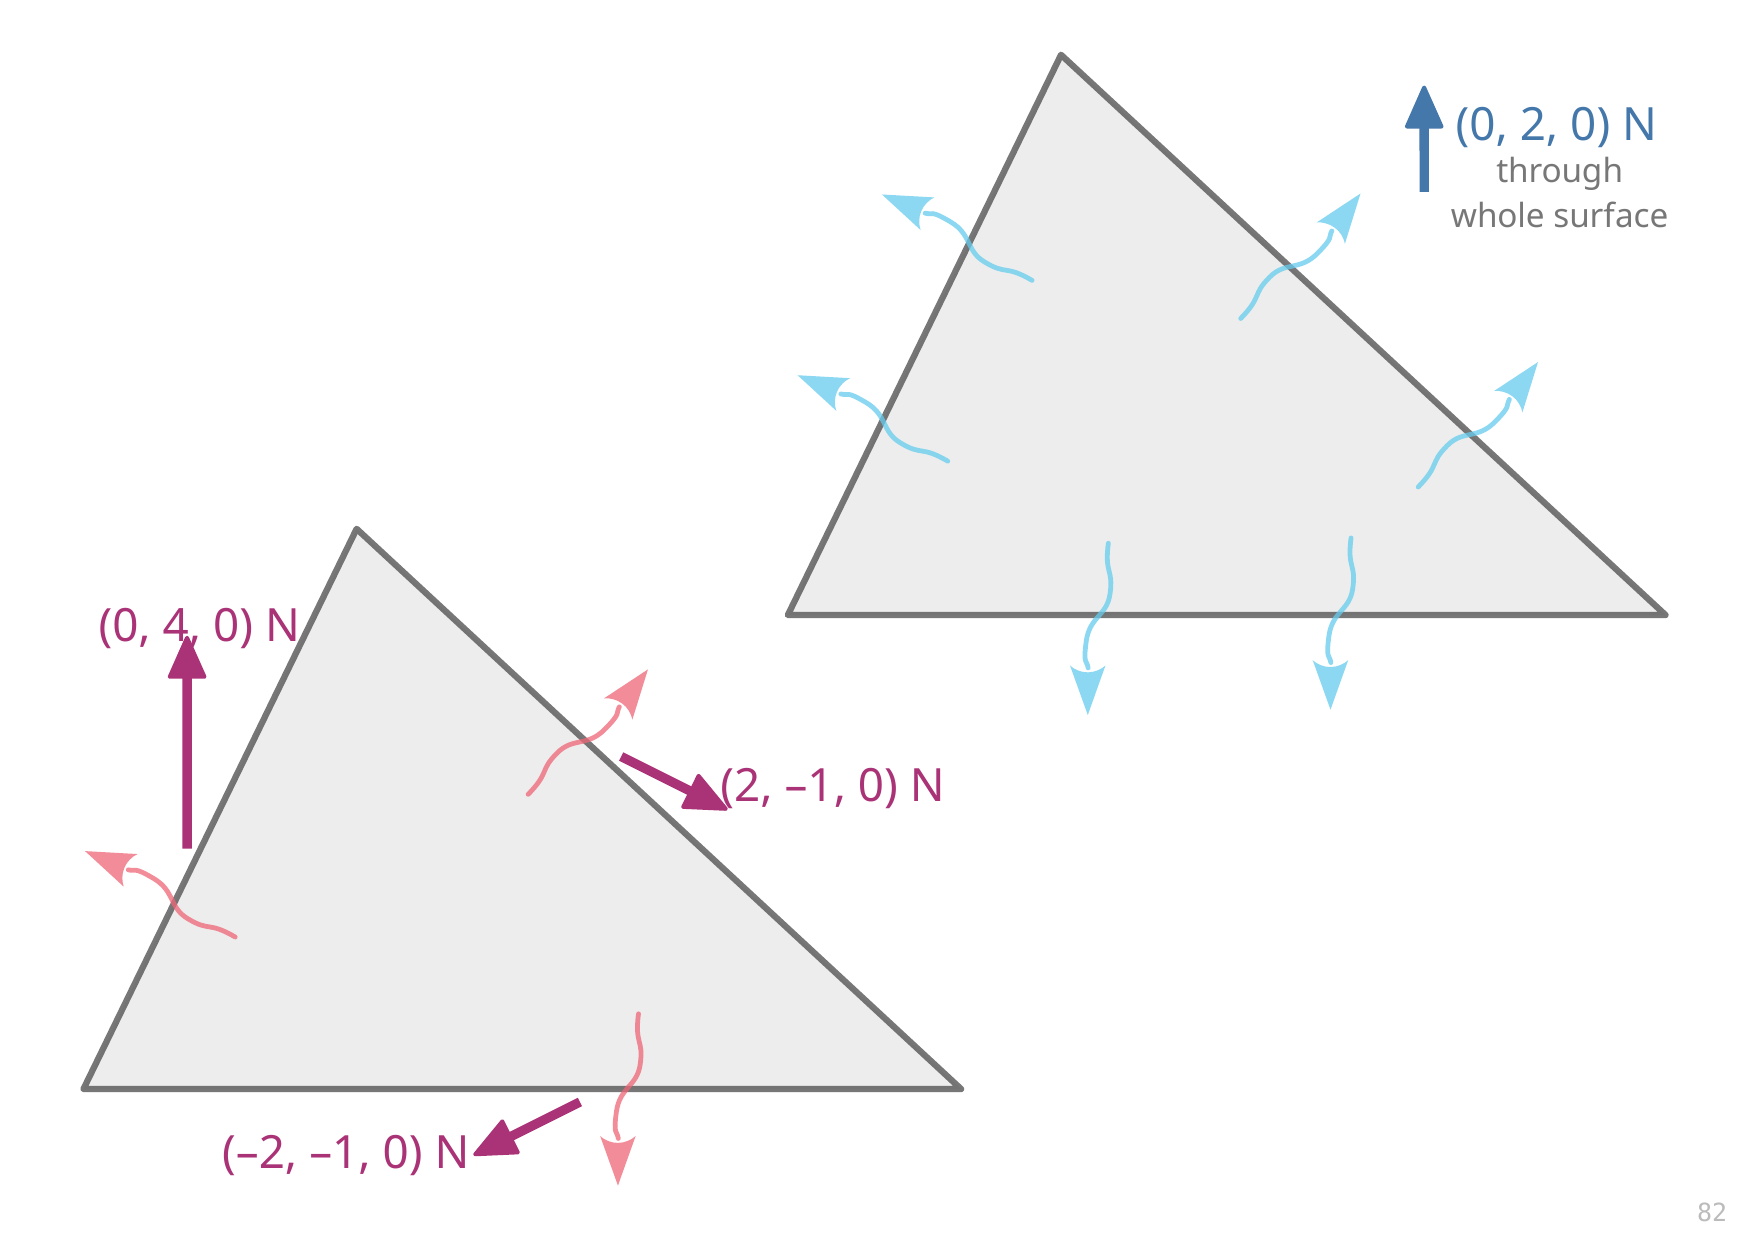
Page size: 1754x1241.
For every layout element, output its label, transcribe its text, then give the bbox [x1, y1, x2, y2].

text_box (2, –1, 0) N [705, 744, 954, 806]
text_box [787, 54, 1666, 616]
text_box (0, 2, 0) N [1440, 83, 1666, 139]
text_box [83, 528, 962, 1090]
text_box (0, 4, 0) N [83, 585, 309, 647]
text_box through whole surface [1435, 139, 1671, 221]
text_box (–2, –1, 0) N [207, 1112, 478, 1174]
